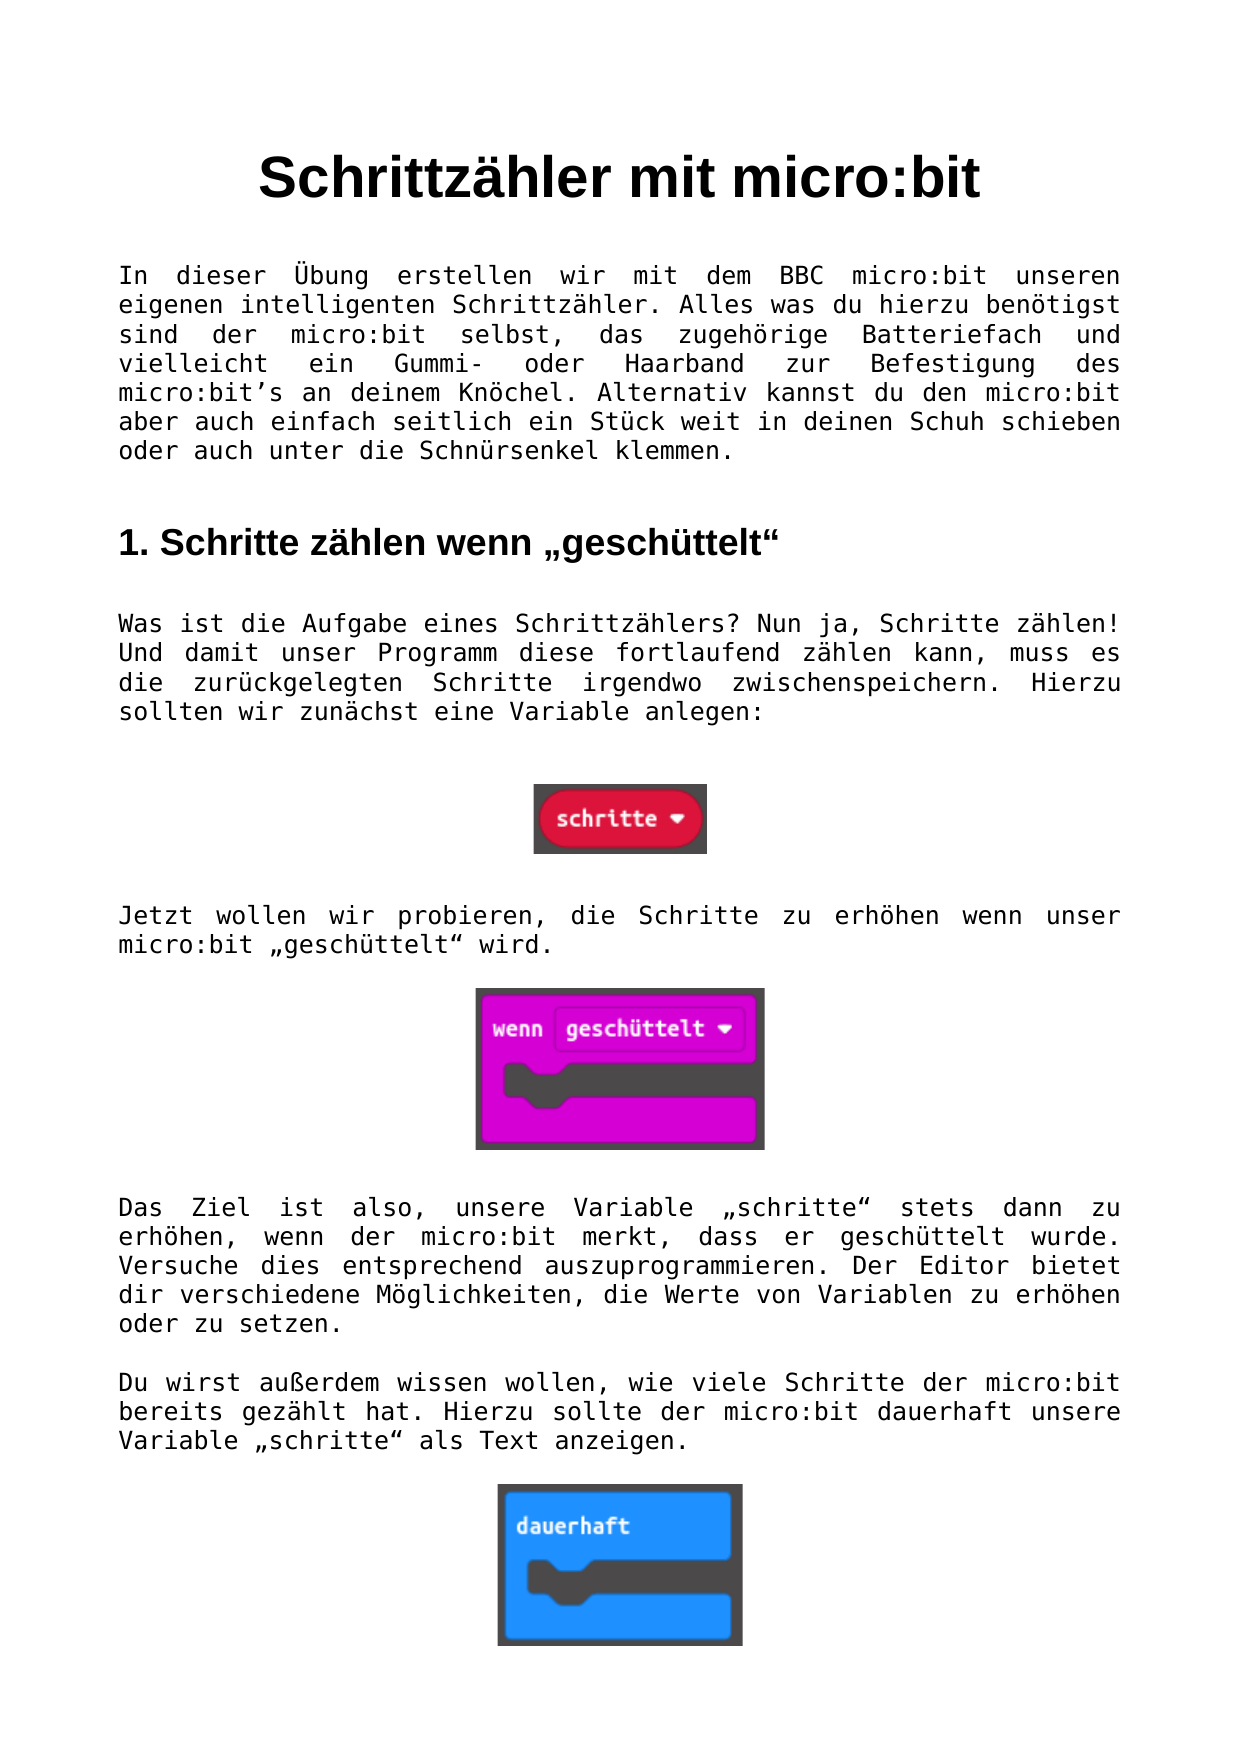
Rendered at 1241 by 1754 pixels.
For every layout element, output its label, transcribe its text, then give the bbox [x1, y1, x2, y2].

text Das Ziel ist also, unsere Variable „schritte“ stets dann zu erhöhen, wenn der micro:bit merkt, dass er geschüttelt wurde. Versuche dies entsprechend auszuprogrammieren. Der Editor bietet dir verschiedene Möglichkeiten, die Werte von Variablen zu erhöhen oder zu setzen. [118, 1193, 1122, 1339]
text Du wirst außerdem wissen wollen, wie viele Schritte der micro:bit bereits gezählt hat. Hierzu sollte der micro:bit dauerhaft unsere Variable „schritte“ als Text anzeigen. [118, 1368, 1122, 1455]
subtitle 1. Schritte zählen wenn „geschüttelt“ [118, 520, 1122, 563]
title Schrittzähler mit micro:bit [118, 143, 1122, 210]
text In dieser Übung erstellen wir mit dem BBC micro:bit unseren eigenen intelligenten Schrittzähler. Alles was du hierzu benötigst sind der micro:bit selbst, das zugehörige Batteriefach und vielleicht ein Gummi- oder Haarband zur Befestigung des micro:bit’s an deinem Knöchel. Alternativ kannst du den micro:bit aber auch einfach seitlich ein Stück weit in deinen Schuh schieben oder auch unter die Schnürsenkel klemmen. [118, 262, 1122, 466]
picture [497, 1484, 743, 1646]
picture [475, 988, 765, 1150]
text Jetzt wollen wir probieren, die Schritte zu erhöhen wenn unser micro:bit „geschüttelt“ wird. [118, 901, 1122, 959]
text Was ist die Aufgabe eines Schrittzählers? Nun ja, Schritte zählen! Und damit unser Programm diese fortlaufend zählen kann, muss es die zurückgelegten Schritte irgendwo zwischenspeichern. Hierzu sollten wir zunächst eine Variable anlegen: [118, 609, 1122, 726]
picture [533, 784, 707, 854]
